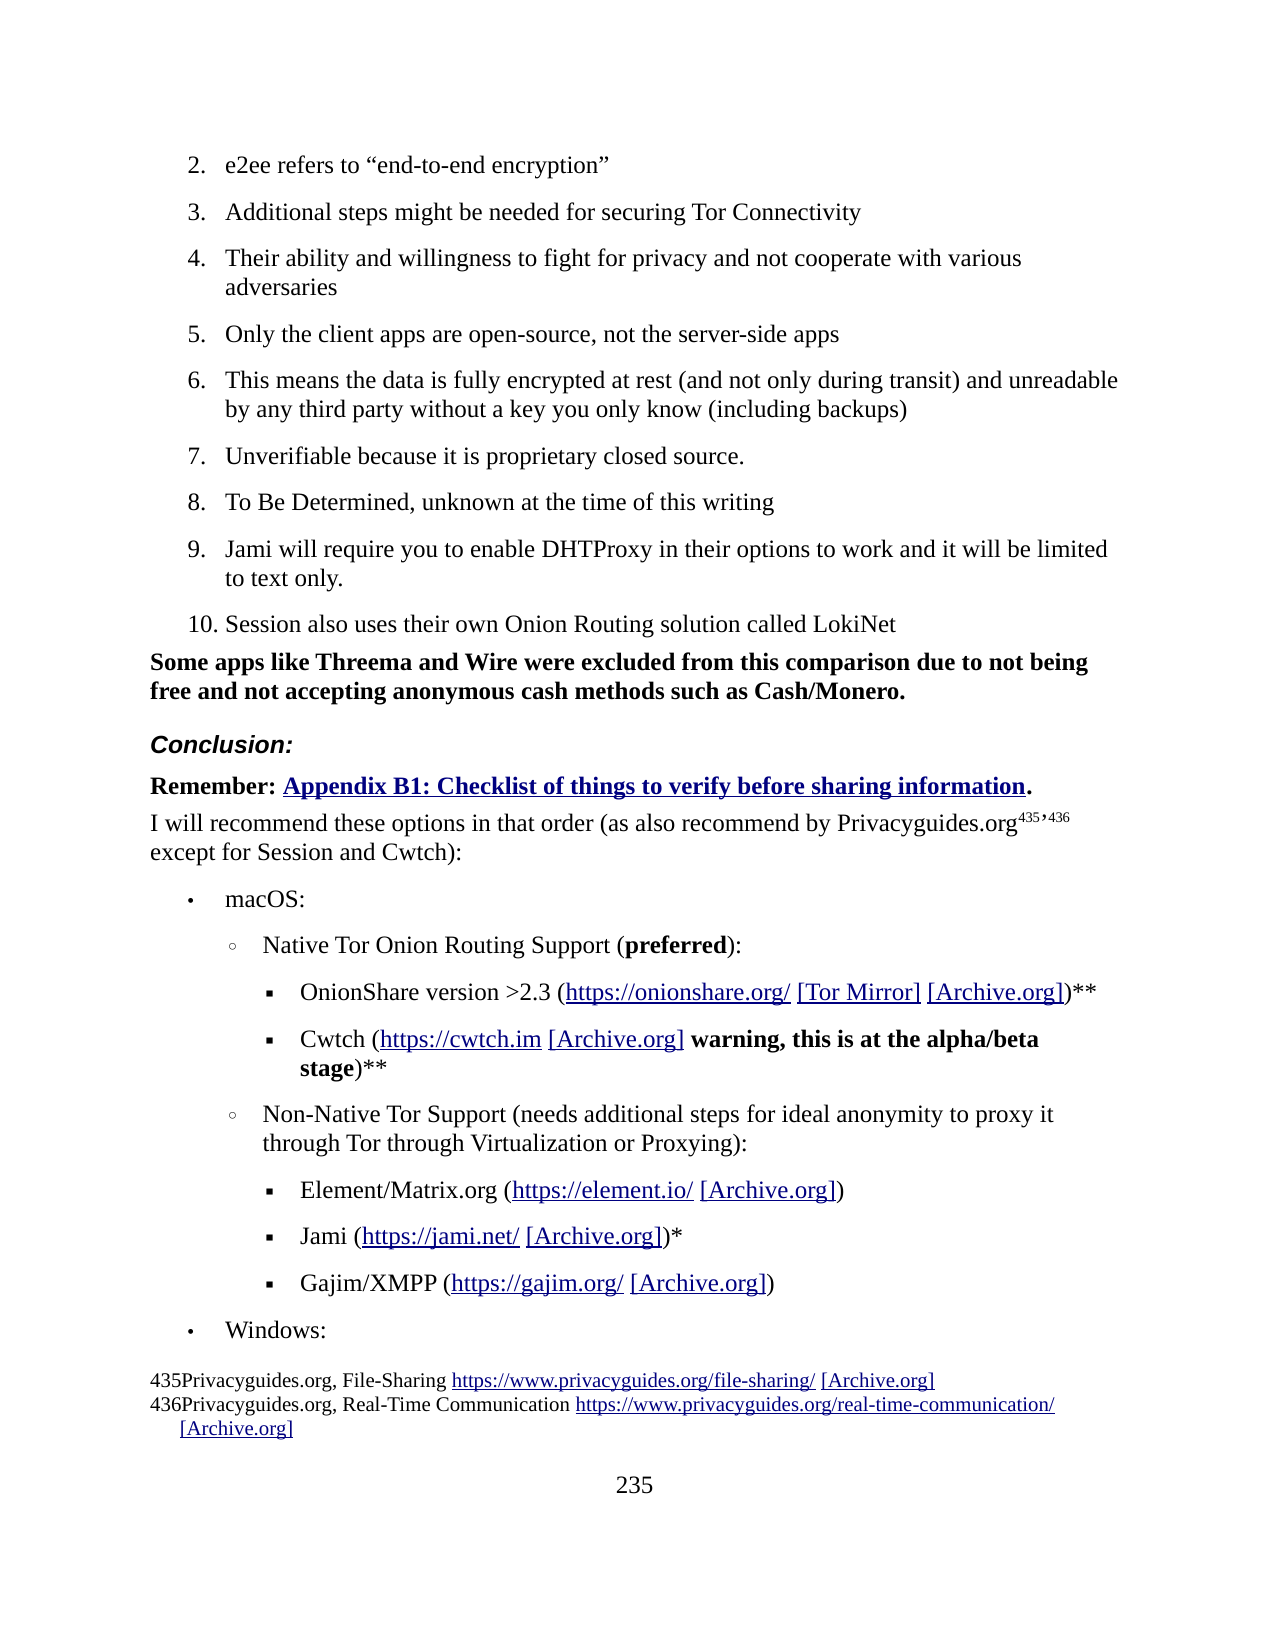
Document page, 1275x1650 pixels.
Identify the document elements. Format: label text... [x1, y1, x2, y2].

list Native Tor Onion Routing Support (preferred): [225, 931, 1125, 959]
list Gajim/XMPP (https://gajim.org/ [Archive.org]) [262, 1268, 1125, 1297]
text Privacyguides.org, File-Sharing https://www.privacyguides.org/file-sharing/ [Archive.org] [150, 1368, 1125, 1392]
list Windows: [187, 1315, 1125, 1343]
list Unverifiable because it is proprietary closed source. [187, 441, 1125, 469]
text Some apps like Threema and Wire were excluded from this comparison due to not being free and not accepting anonymous cash methods such as Cash/Monero. [150, 647, 1125, 705]
text Remember: Appendix B1: Checklist of things to verify before sharing information. [150, 771, 1125, 799]
list Session also uses their own Onion Routing solution called LokiNet [187, 609, 1125, 638]
list Only the client apps are open-source, not the server-side apps [187, 319, 1125, 347]
list Element/Matrix.org (https://element.io/ [Archive.org]) [262, 1175, 1125, 1203]
list macOS: [187, 884, 1125, 913]
subtitle Conclusion: [150, 730, 1125, 758]
list Cwtch (https://cwtch.im [Archive.org] warning, this is at the alpha/beta stage)** [262, 1024, 1125, 1081]
list Jami will require you to enable DHTProxy in their options to work and it will be limited to text only. [187, 534, 1125, 592]
list Their ability and willingness to fight for privacy and not cooperate with various adversaries [187, 243, 1125, 301]
list e2ee refers to “end-to-end encryption” [187, 150, 1125, 179]
list This means the data is fully encrypted at rest (and not only during transit) and unreadable by any third party without a key you only know (including backups) [187, 365, 1125, 423]
list OnionShare version >2.3 (https://onionshare.org/ [Tor Mirror] [Archive.org])** [262, 977, 1125, 1006]
text Privacyguides.org, Real-Time Communication https://www.privacyguides.org/real-time-communication/ [Archive.org] [150, 1392, 1125, 1440]
list To Be Determined, unknown at the time of this writing [187, 487, 1125, 516]
list Jami (https://jami.net/ [Archive.org])* [262, 1221, 1125, 1250]
text I will recommend these options in that order (as also recommend by Privacyguides.org’ except for Session and Cwtch): [150, 808, 1125, 866]
list Additional steps might be needed for securing Tor Connectivity [187, 197, 1125, 225]
list Non-Native Tor Support (needs additional steps for ideal anonymity to proxy it through Tor through Virtualization or Proxying): [225, 1099, 1125, 1157]
